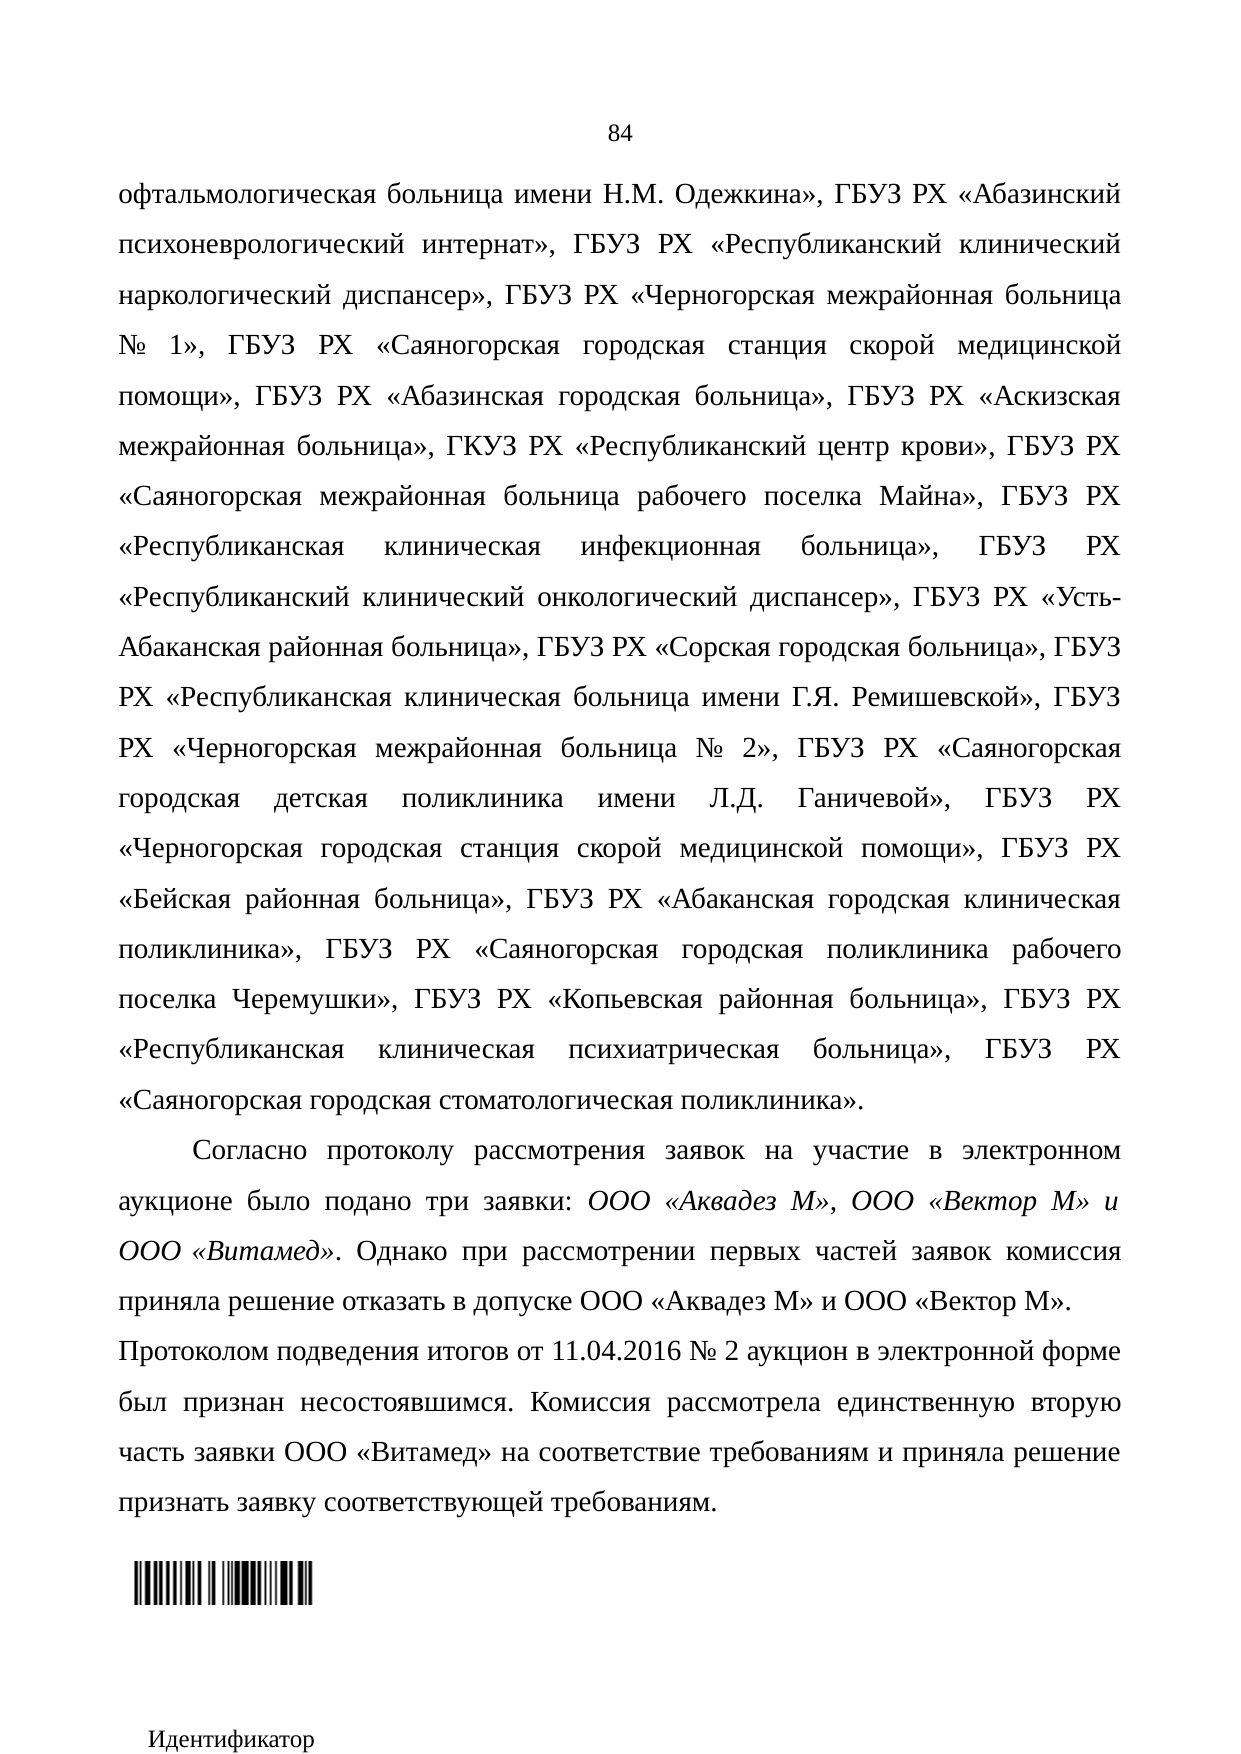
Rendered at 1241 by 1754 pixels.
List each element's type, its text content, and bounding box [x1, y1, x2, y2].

text Согласно протоколу рассмотрения заявок на участие в электронном аукционе было подано три заявки: ООО «Аквадез М», ООО «Вектор М» и ООО «Витамед». Однако при рассмотрении первых частей заявок комиссия приняла решение отказать в допуске ООО «Аквадез М» и ООО «Вектор М». [118, 1132, 1122, 1317]
text Протоколом подведения итогов от 11.04.2016 № 2 аукцион в электронной форме был признан несостоявшимся. Комиссия рассмотрела единственную вторую часть заявки ООО «Витамед» на соответствие требованиям и приняла решение признать заявку соответствующей требованиям. [118, 1333, 1122, 1518]
picture [119, 1561, 329, 1605]
text офтальмологическая больница имени Н.М. Одежкина», ГБУЗ РХ «Абазинский психоневрологический интернат», ГБУЗ РХ «Республиканский клинический наркологический диспансер», ГБУЗ РХ «Черногорская межрайонная больница № 1», ГБУЗ РХ «Саяногорская городская станция скорой медицинской помощи», ГБУЗ РХ «Абазинская городская больница», ГБУЗ РХ «Аскизская межрайонная больница», ГКУЗ РХ «Республиканский центр крови», ГБУЗ РХ «Саяногорская межрайонная больница рабочего поселка Майна», ГБУЗ РХ «Республиканская клиническая инфекционная больница», ГБУЗ РХ «Республиканский клинический онкологический диспансер», ГБУЗ РХ «Усть-Абаканская районная больница», ГБУЗ РХ «Сорская городская больница», ГБУЗ РХ «Республиканская клиническая больница имени Г.Я. Ремишевской», ГБУЗ РХ «Черногорская межрайонная больница № 2», ГБУЗ РХ «Саяногорская городская детская поликлиника имени Л.Д. Ганичевой», ГБУЗ РХ «Черногорская городская станция скорой медицинской помощи», ГБУЗ РХ «Бейская районная больница», ГБУЗ РХ «Абаканская городская клиническая поликлиника», ГБУЗ РХ «Саяногорская городская поликлиника рабочего поселка Черемушки», ГБУЗ РХ «Копьевская районная больница», ГБУЗ РХ «Республиканская клиническая психиатрическая больница», ГБУЗ РХ «Саяногорская городская стоматологическая поликлиника». [118, 176, 1122, 1116]
